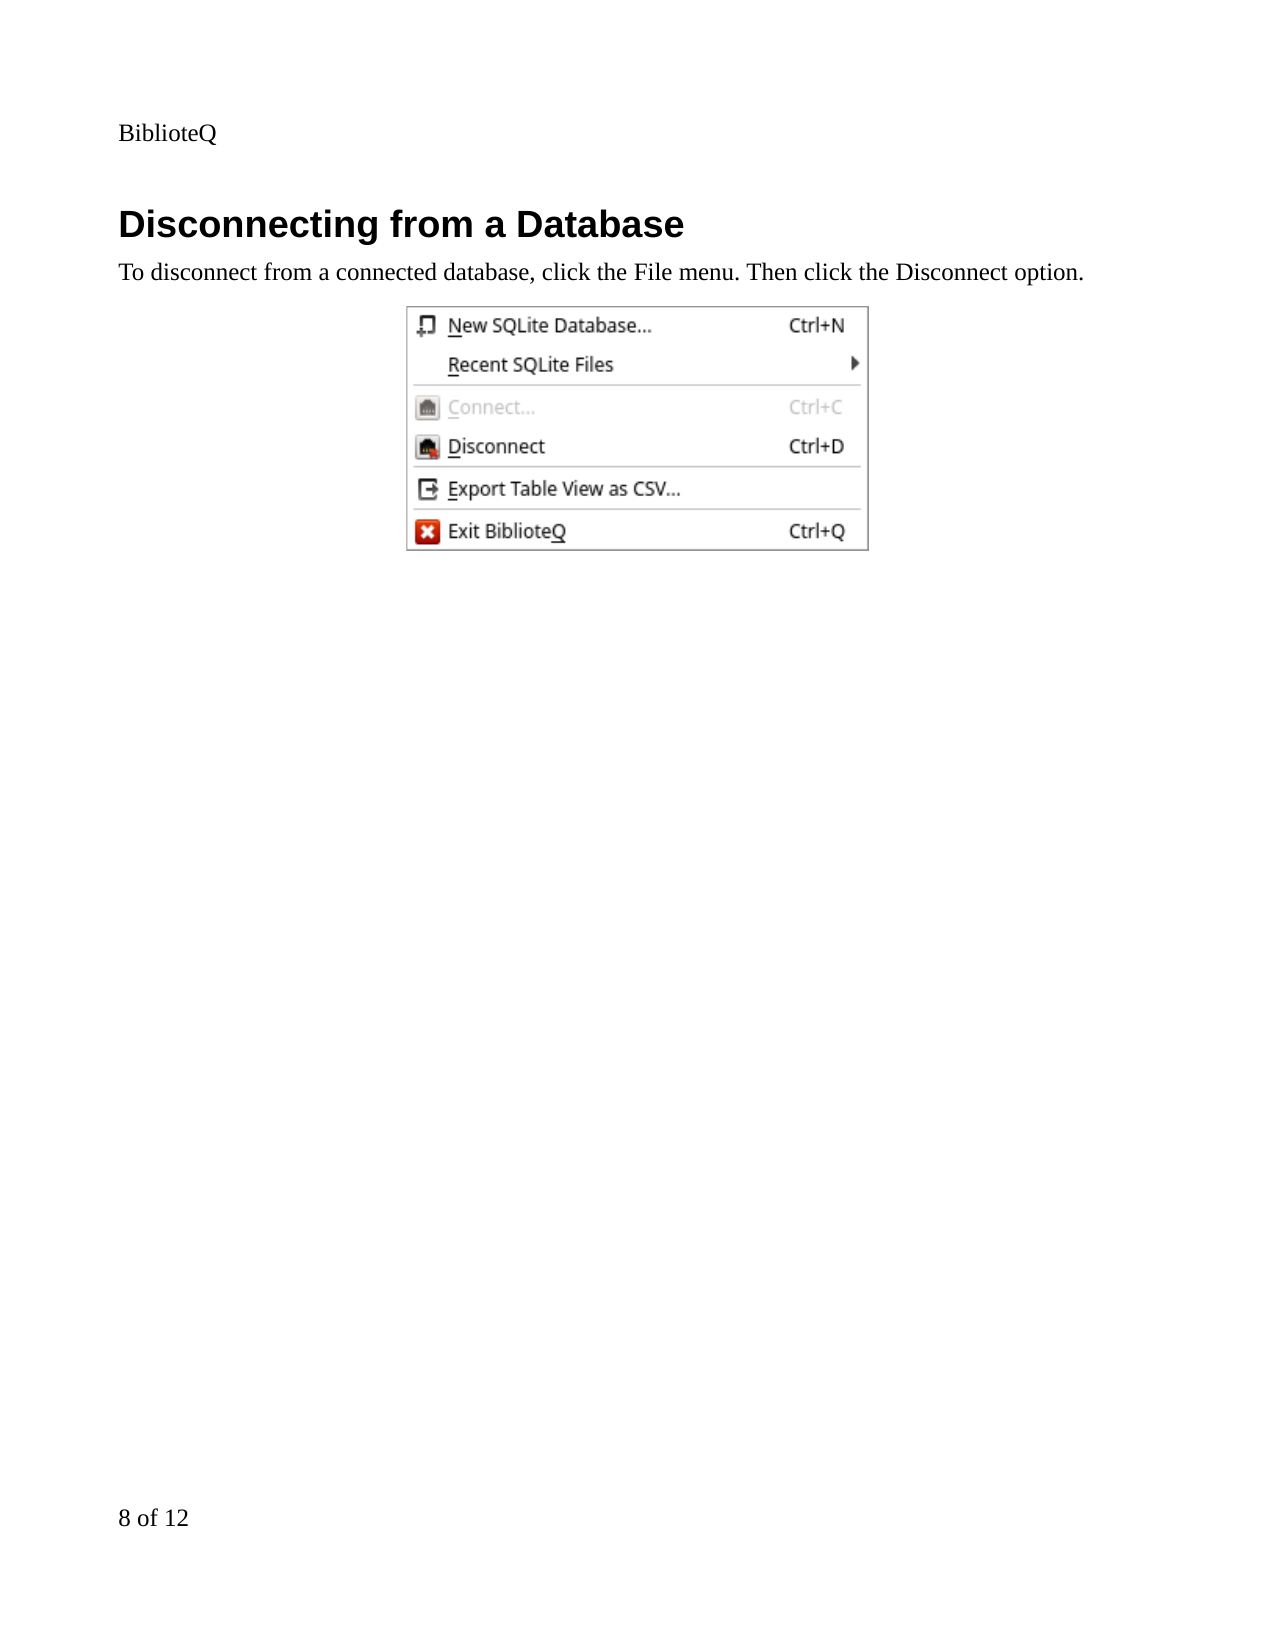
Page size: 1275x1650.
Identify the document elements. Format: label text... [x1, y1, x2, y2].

picture [406, 306, 869, 551]
subtitle Disconnecting from a Database [118, 201, 1157, 245]
text To disconnect from a connected database, click the File menu. Then click the Disconnect option. [118, 257, 1157, 286]
